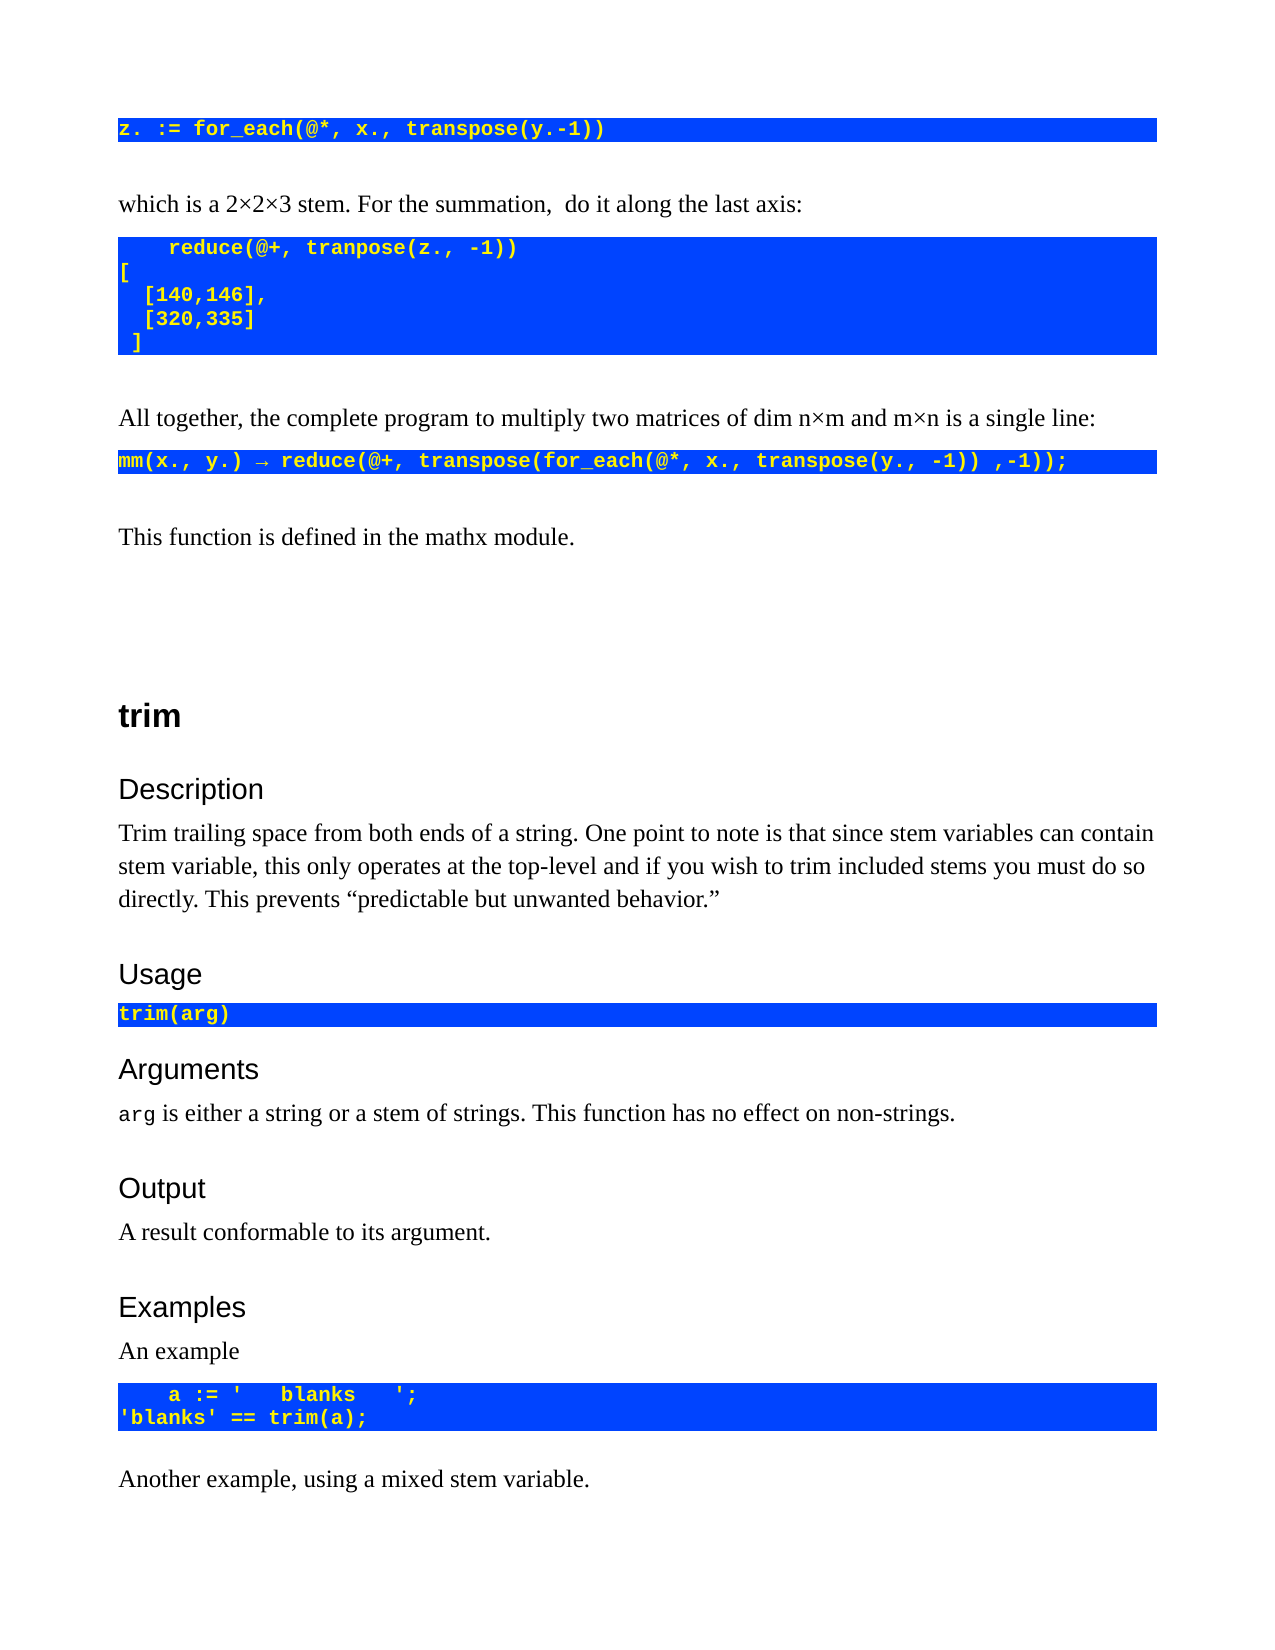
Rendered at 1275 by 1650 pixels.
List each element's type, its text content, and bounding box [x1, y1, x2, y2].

subtitle Examples [118, 1290, 1157, 1323]
text 'blanks' == trim(a); [118, 1407, 1157, 1431]
subtitle trim [118, 619, 1157, 735]
text reduce(@+, tranpose(z., -1)) [118, 237, 1157, 261]
text [ [118, 261, 1157, 284]
text Another example, using a mixed stem variable. [118, 1431, 1157, 1493]
text Trim trailing space from both ends of a string. One point to note is that since stem variables can contain stem variable, this only operates at the top-level and if you wish to trim included stems you must do so directly. This prevents “predictable but unwanted behavior.” [118, 818, 1157, 913]
text This function is defined in the mathx module. [118, 522, 1157, 550]
text mm(x., y.) → reduce(@+, transpose(for_each(@*, x., transpose(y., -1)) ,-1)); [118, 450, 1157, 474]
text a := ' blanks '; [118, 1383, 1157, 1407]
subtitle Output [118, 1171, 1157, 1205]
text An example [118, 1336, 1157, 1365]
text trim(arg) [118, 1003, 1157, 1027]
text All together, the complete program to multiply two matrices of dim n×m and m×n is a single line: [118, 403, 1157, 432]
text [320,335] [118, 308, 1157, 332]
text [140,146], [118, 284, 1157, 308]
subtitle Arguments [118, 1052, 1157, 1085]
text arg is either a string or a stem of strings. This function has no effect on non-strings. [118, 1098, 1157, 1127]
subtitle Description [118, 772, 1157, 806]
text ] [118, 332, 1157, 355]
subtitle Usage [118, 957, 1157, 991]
text z. := for_each(@*, x., transpose(y.-1)) [118, 118, 1157, 142]
text A result conformable to its argument. [118, 1217, 1157, 1246]
text which is a 2×2×3 stem. For the summation, do it along the last axis: [118, 189, 1157, 218]
